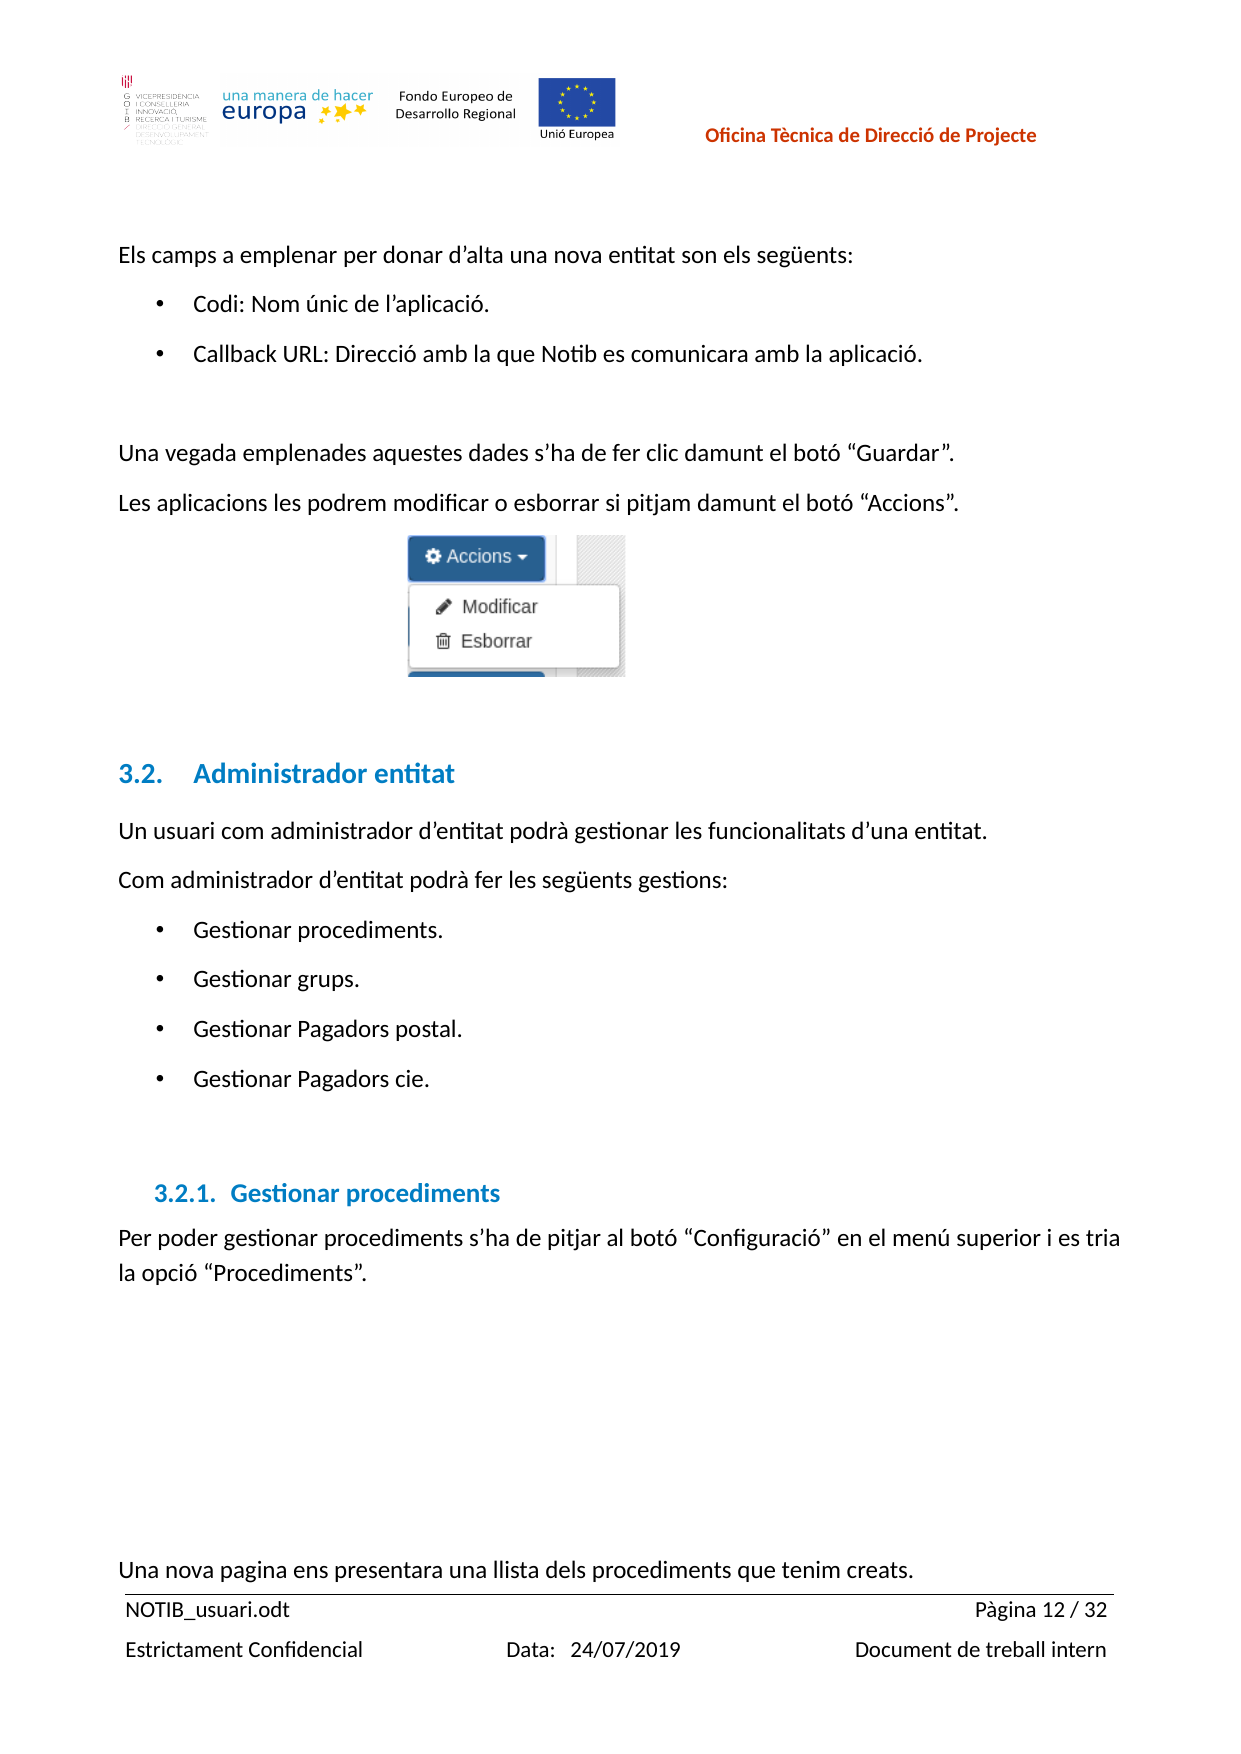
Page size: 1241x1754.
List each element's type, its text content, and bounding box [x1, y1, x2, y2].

text Com administrador d’entitat podrà fer les següents gestions: [118, 864, 1122, 895]
text Els camps a emplenar per donar d’alta una nova entitat son els següents: [118, 239, 1122, 269]
text Un usuari com administrador d’entitat podrà gestionar les funcionalitats d’una entitat. [118, 815, 1122, 845]
picture [219, 73, 621, 147]
picture [118, 73, 213, 147]
text Les aplicacions les podrem modificar o esborrar si pitjam damunt el botó “Accions”. [118, 487, 1122, 517]
list Gestionar Pagadors postal. [156, 1013, 1122, 1044]
text Una nova pagina ens presentara una llista dels procediments que tenim creats. [118, 1554, 1122, 1585]
subtitle Gestionar procediments [153, 1176, 1122, 1209]
subtitle Administrador entitat [118, 756, 1122, 791]
list Gestionar procediments. [156, 914, 1122, 944]
list Callback URL: Direcció amb la que Notib es comunicara amb la aplicació. [156, 338, 1122, 369]
picture [407, 535, 626, 677]
text Una vegada emplenades aquestes dades s’ha de fer clic damunt el botó “Guardar”. [118, 437, 1122, 468]
list Gestionar Pagadors cie. [156, 1063, 1122, 1093]
list Gestionar grups. [156, 963, 1122, 994]
list Codi: Nom únic de l’aplicació. [156, 289, 1122, 319]
text Per poder gestionar procediments s’ha de pitjar al botó “Configuració” en el menú superior i es tria la opció “Procediments”. [118, 1222, 1122, 1287]
